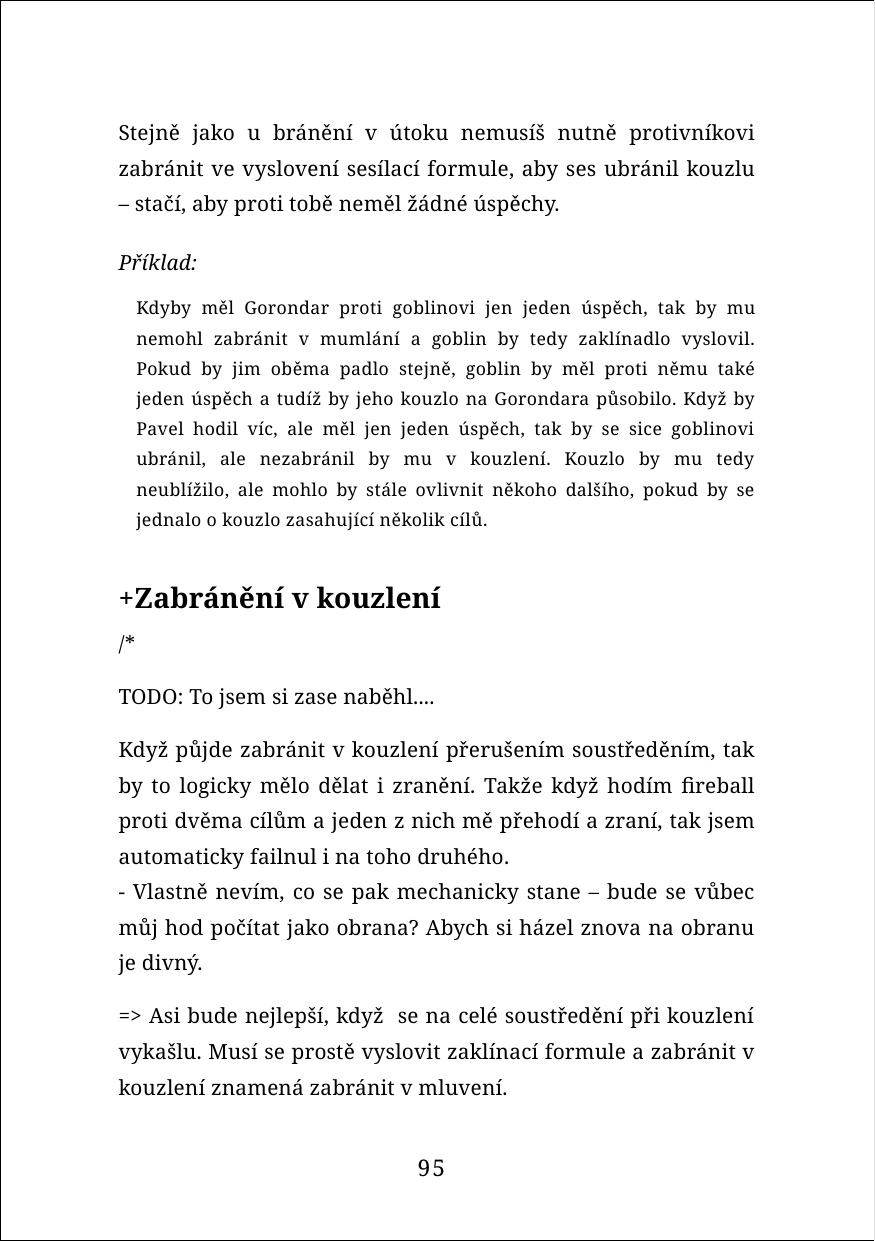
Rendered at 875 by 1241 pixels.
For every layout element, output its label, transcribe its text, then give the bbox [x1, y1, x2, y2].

subtitle +Zabránění v kouzlení [118, 579, 756, 617]
text => Asi bude nejlepší, když se na celé soustředění při kouzlení vykašlu. Musí se prostě vyslovit zaklínací formule a zabránit v kouzlení znamená zabránit v mluvení. [118, 1002, 756, 1101]
text Když půjde zabránit v kouzlení přerušením soustředěním, tak by to logicky mělo dělat i zranění. Takže když hodím fireball proti dvěma cílům a jeden z nich mě přehodí a zraní, tak jsem automaticky failnul i na toho druhého. - Vlastně nevím, co se pak mechanicky stane – bude se vůbec můj hod počítat jako obrana? Abych si házel znova na obranu je divný. [118, 735, 756, 977]
text Kdyby měl Gorondar proti goblinovi jen jeden úspěch, tak by mu nemohl zabránit v mumlání a goblin by tedy zaklínadlo vyslovil. Pokud by jim oběma padlo stejně, goblin by měl proti němu také jeden úspěch a tudíž by jeho kouzlo na Gorondara působilo. Když by Pavel hodil víc, ale měl jen jeden úspěch, tak by se sice goblinovi ubránil, ale nezabránil by mu v kouzlení. Kouzlo by mu tedy neublížilo, ale mohlo by stále ovlivnit někoho dalšího, pokud by se jednalo o kouzlo zasahující několik cílů. [136, 296, 756, 531]
text /* [118, 629, 756, 657]
text TODO: To jsem si zase naběhl.... [118, 682, 756, 711]
text Příklad: [118, 248, 756, 277]
text Stejně jako u bránění v útoku nemusíš nutně protivníkovi zabránit ve vyslovení sesílací formule, aby ses ubránil kouzlu – stačí, aby proti tobě neměl žádné úspěchy. [118, 118, 756, 218]
